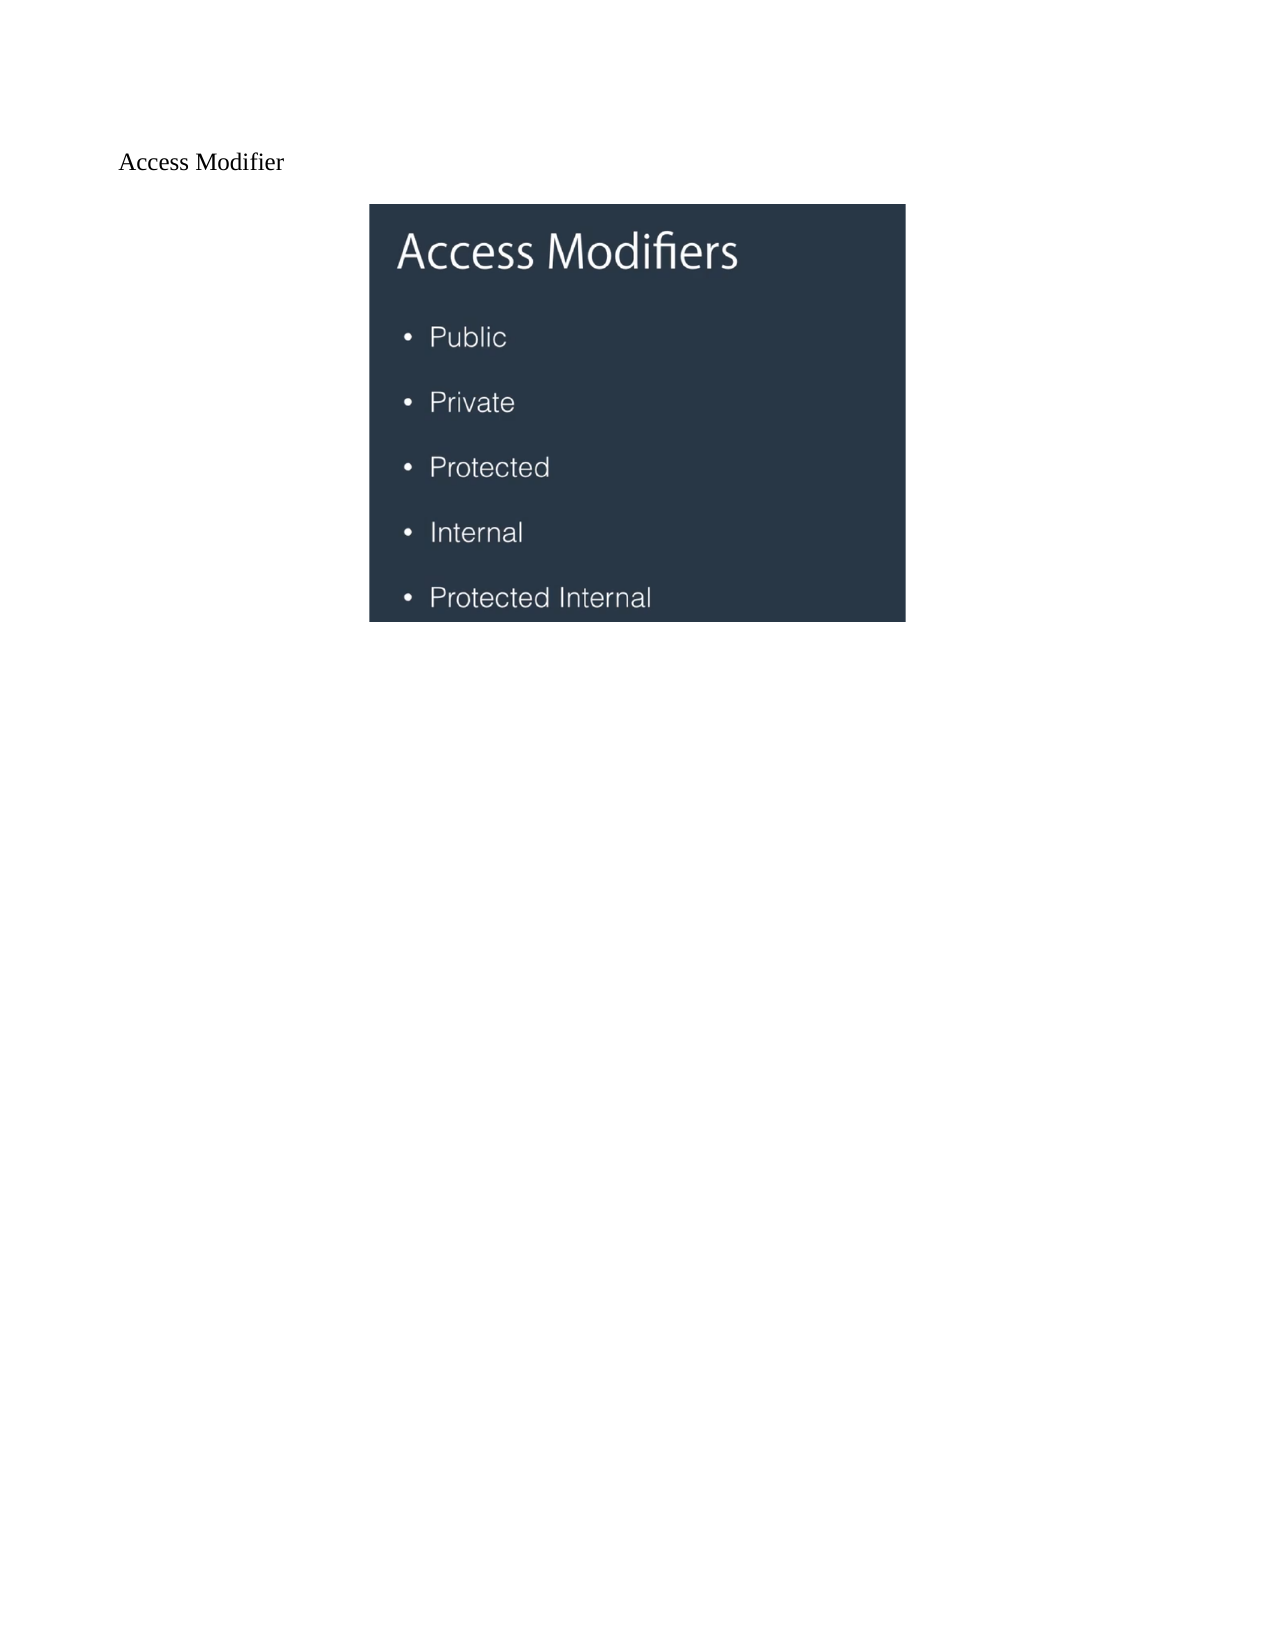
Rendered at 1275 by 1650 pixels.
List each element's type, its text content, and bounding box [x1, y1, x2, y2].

text Access Modifier [118, 147, 1157, 176]
picture [369, 204, 906, 622]
